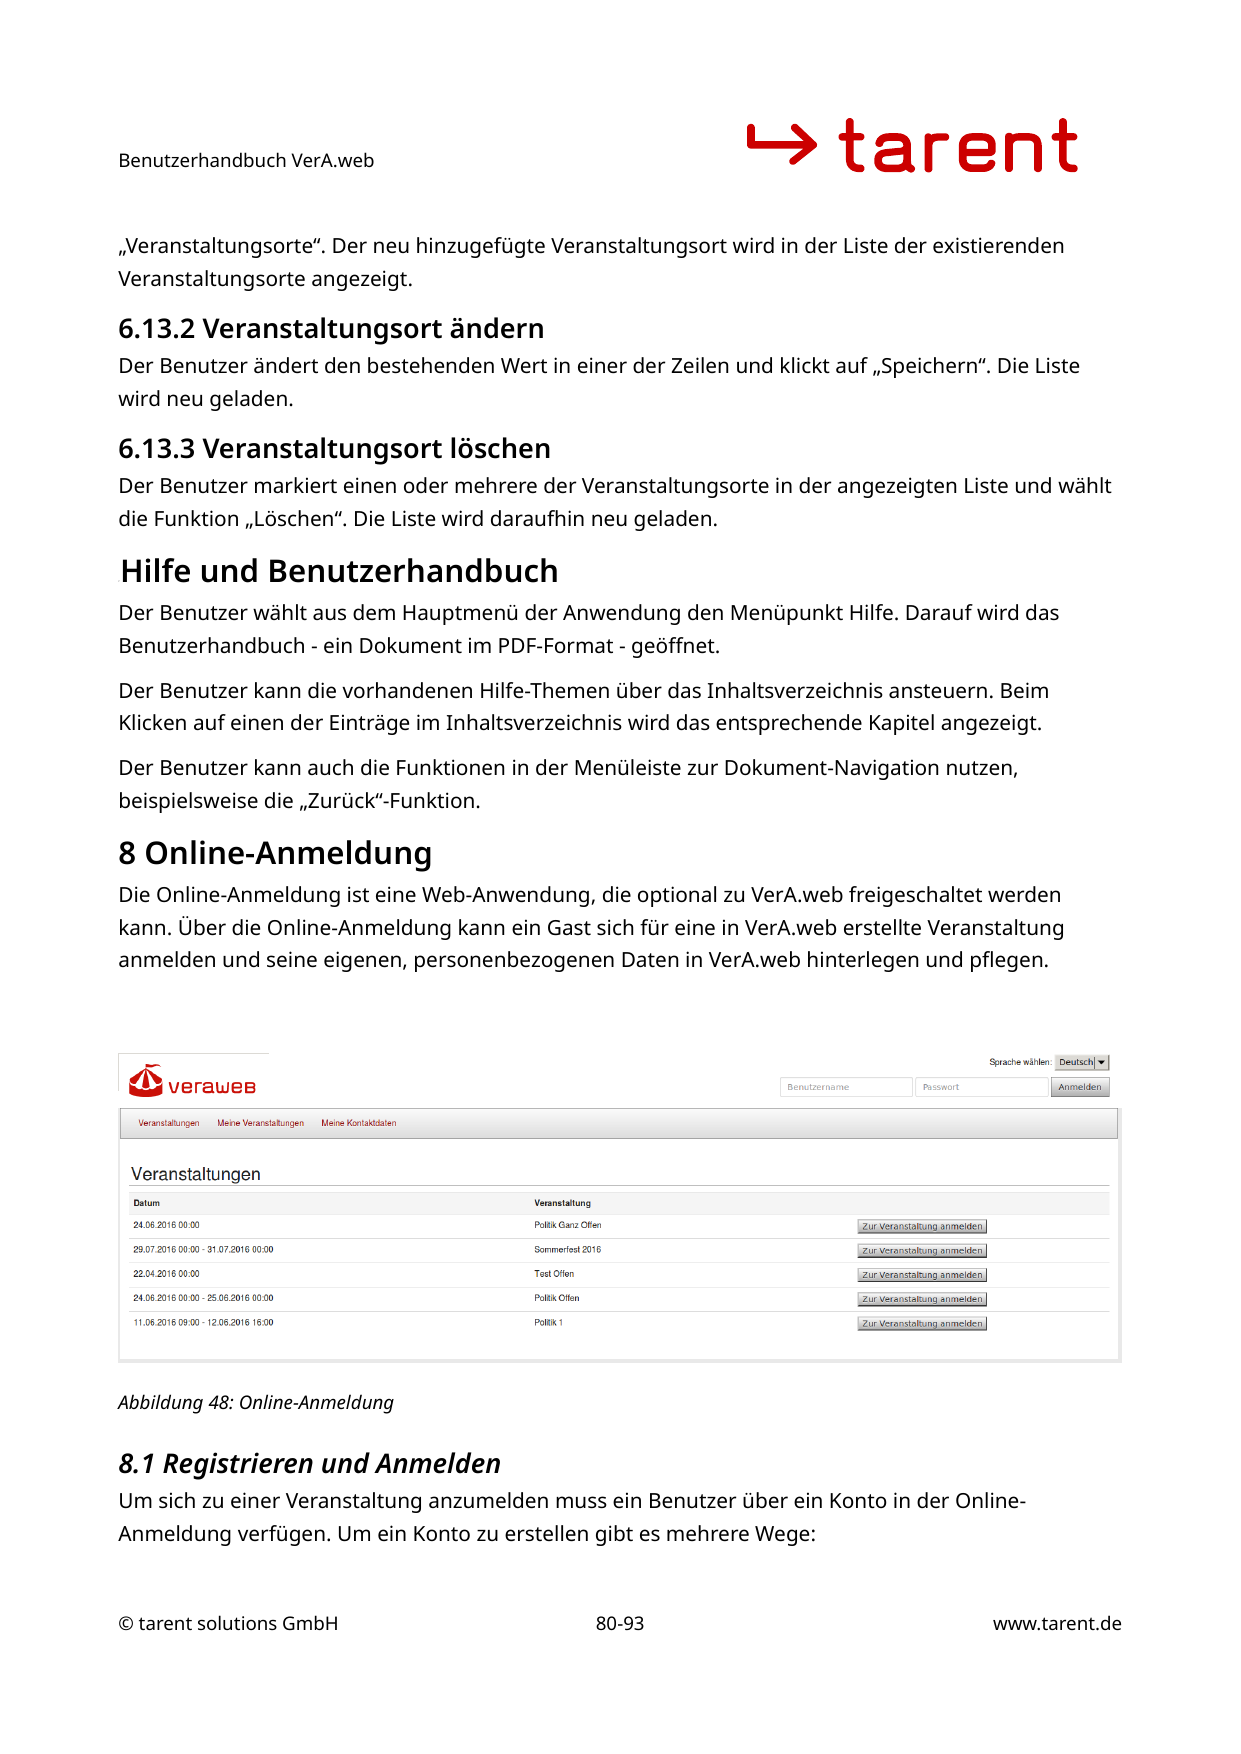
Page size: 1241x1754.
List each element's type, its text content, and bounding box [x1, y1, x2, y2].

subtitle Veranstaltungsort löschen [118, 429, 1122, 466]
picture [118, 1053, 1122, 1363]
text Abbildung 48: Online-Anmeldung [118, 1363, 1122, 1415]
subtitle Registrieren und Anmelden [118, 1415, 1122, 1481]
subtitle Veranstaltungsort ändern [118, 309, 1122, 346]
text Die Online-Anmeldung ist eine Web-Anwendung, die optional zu VerA.web freigeschaltet werden kann. Über die Online-Anmeldung kann ein Gast sich für eine in VerA.web erstellte Veranstaltung anmelden und seine eigenen, personenbezogenen Daten in VerA.web hinterlegen und pflegen. [118, 880, 1122, 974]
text Der Benutzer kann die vorhandenen Hilfe-Themen über das Inhaltsverzeichnis ansteuern. Beim Klicken auf einen der Einträge im Inhaltsverzeichnis wird das entsprechende Kapitel angezeigt. [118, 676, 1122, 737]
subtitle Hilfe und Benutzerhandbuch [118, 549, 1122, 592]
subtitle Online-Anmeldung [118, 831, 1122, 874]
text Der Benutzer wählt aus dem Hauptmenü der Anwendung den Menüpunkt Hilfe. Darauf wird das Benutzerhandbuch - ein Dokument im PDF-Format - geöffnet. [118, 598, 1122, 659]
subtitle [118, 1028, 1122, 1041]
text Der Benutzer markiert einen oder mehrere der Veranstaltungsorte in der angezeigten Liste und wählt die Funktion „Löschen“. Die Liste wird daraufhin neu geladen. [118, 472, 1122, 533]
text Der Benutzer ändert den bestehenden Wert in einer der Zeilen und klickt auf „Speichern“. Die Liste wird neu geladen. [118, 352, 1122, 413]
text „Veranstaltungsorte“. Der neu hinzugefügte Veranstaltungsort wird in der Liste der existierenden Veranstaltungsorte angezeigt. [118, 232, 1122, 293]
text Um sich zu einer Veranstaltung anzumelden muss ein Benutzer über ein Konto in der Online-Anmeldung verfügen. Um ein Konto zu erstellen gibt es mehrere Wege: [118, 1487, 1122, 1548]
text Der Benutzer kann auch die Funktionen in der Menüleiste zur Dokument-Navigation nutzen, beispielsweise die „Zurück“-Funktion. [118, 753, 1122, 814]
text [118, 1041, 1122, 1053]
